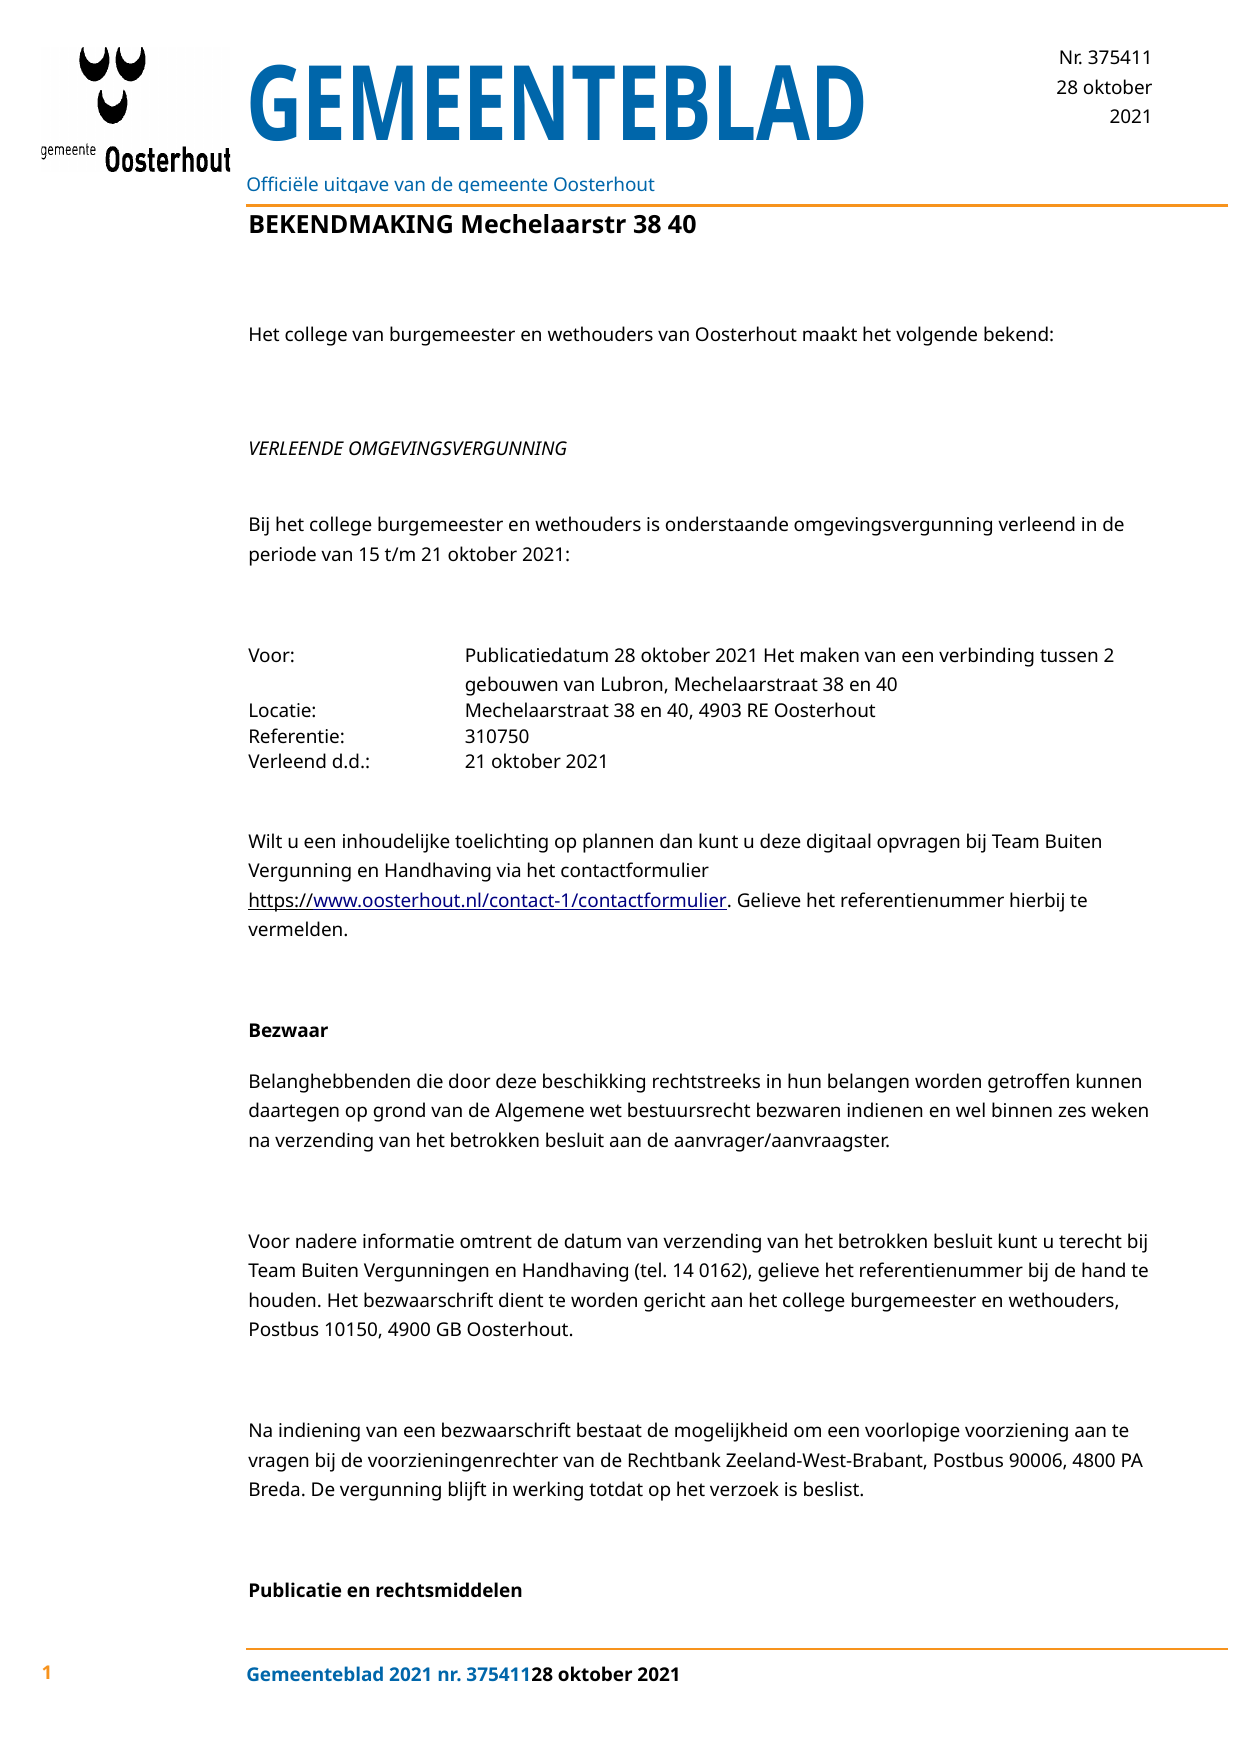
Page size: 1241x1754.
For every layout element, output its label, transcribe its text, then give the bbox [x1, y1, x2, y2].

table_cell 310750 [465, 723, 1152, 748]
table_cell Mechelaarstraat 38 en 40, 4903 RE Oosterhout [465, 697, 1152, 723]
text Publicatie en rechtsmiddelen [248, 1577, 1152, 1603]
text Bezwaar [248, 1017, 1152, 1043]
text BEKENDMAKING Mechelaarstr 38 40 [248, 207, 1152, 241]
text Belanghebbenden die door deze beschikking rechtstreeks in hun belangen worden getroffen kunnen daartegen op grond van de Algemene wet bestuursrecht bezwaren indienen en wel binnen zes weken na verzending van het betrokken besluit aan de aanvrager/aanvraagster. [248, 1068, 1152, 1153]
table_cell Locatie: [248, 697, 464, 723]
picture [41, 47, 231, 172]
table_header Publicatiedatum 28 oktober 2021 Het maken van een verbinding tussen 2 gebouwen van Lubron, Mechelaarstraat 38 en 40 [465, 642, 1152, 697]
table_header Voor: [248, 642, 464, 697]
table_cell 21 oktober 2021 [465, 749, 1152, 774]
text Voor nadere informatie omtrent de datum van verzending van het betrokken besluit kunt u terecht bij Team Buiten Vergunningen en Handhaving (tel. 14 0162), gelieve het referentienummer bij de hand te houden. Het bezwaarschrift dient te worden gericht aan het college burgemeester en wethouders, Postbus 10150, 4900 GB Oosterhout. [248, 1228, 1152, 1342]
text Na indiening van een bezwaarschrift bestaat de mogelijkheid om een voorlopige voorziening aan te vragen bij de voorzieningenrechter van de Rechtbank Zeeland-West-Brabant, Postbus 90006, 4800 PA Breda. De vergunning blijft in werking totdat op het verzoek is beslist. [248, 1417, 1152, 1502]
table_cell Verleend d.d.: [248, 749, 464, 774]
text Bij het college burgemeester en wethouders is onderstaande omgevingsvergunning verleend in de periode van 15 t/m 21 oktober 2021: [248, 511, 1152, 567]
text Wilt u een inhoudelijke toelichting op plannen dan kunt u deze digitaal opvragen bij Team Buiten Vergunning en Handhaving via het contactformulier https://www.oosterhout.nl/contact-1/contactformulier. Gelieve het referentienummer hierbij te vermelden. [248, 828, 1152, 942]
text VERLEENDE OMGEVINGSVERGUNNING [248, 435, 1152, 461]
table_cell Referentie: [248, 723, 464, 748]
text Het college van burgemeester en wethouders van Oosterhout maakt het volgende bekend: [248, 321, 1152, 346]
